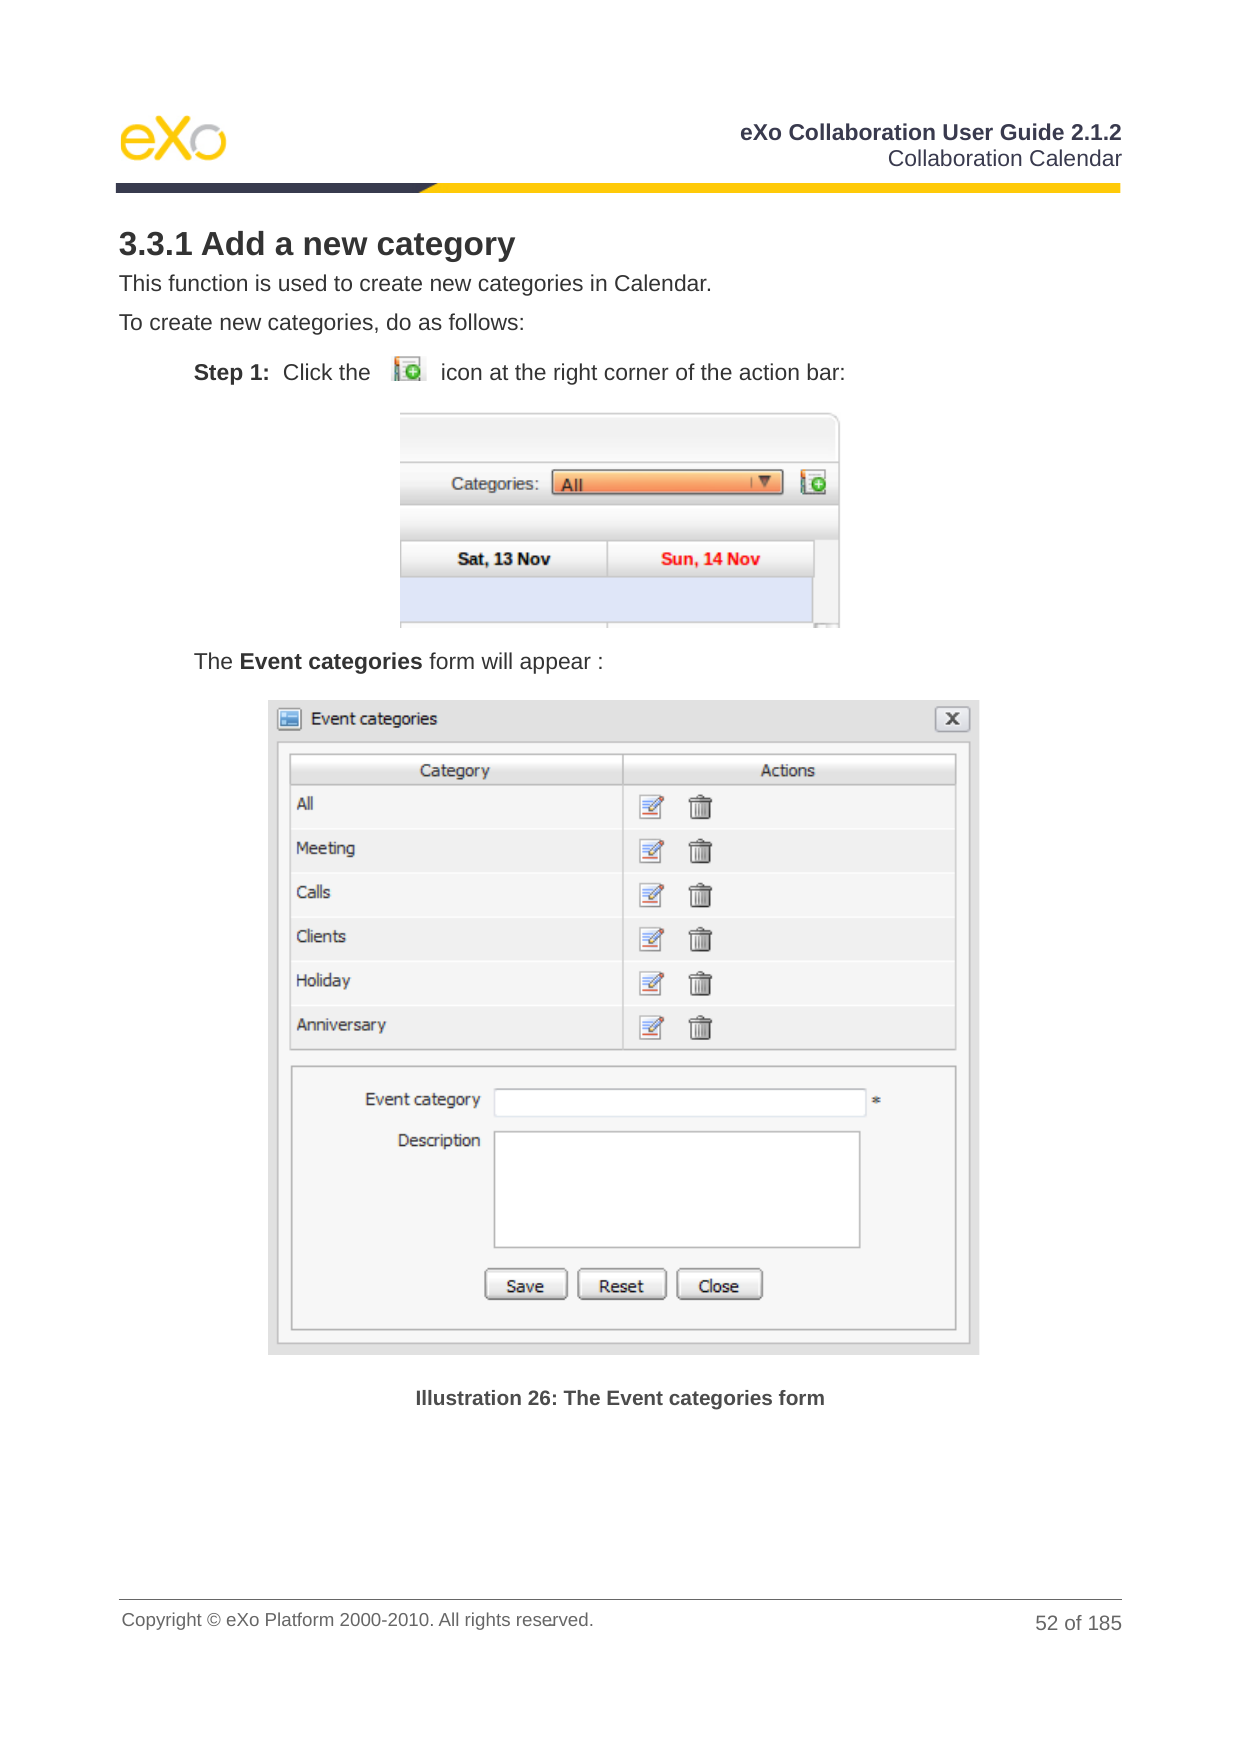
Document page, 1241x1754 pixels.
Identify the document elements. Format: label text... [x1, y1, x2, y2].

picture [120, 115, 227, 161]
subtitle Add a new category [118, 223, 1122, 262]
text Illustration 26: The Event categories form [261, 1383, 979, 1410]
list To create new categories, do as follows: [81, 309, 1122, 335]
picture [390, 356, 427, 381]
picture [115, 183, 1121, 193]
text This function is used to create new categories in Calendar. [118, 269, 1122, 296]
picture [268, 700, 980, 1355]
picture [400, 410, 848, 628]
list Step 1: Click the icon at the right corner of the action bar: [156, 348, 1122, 388]
list The Event categories form will appear : [156, 646, 1122, 675]
